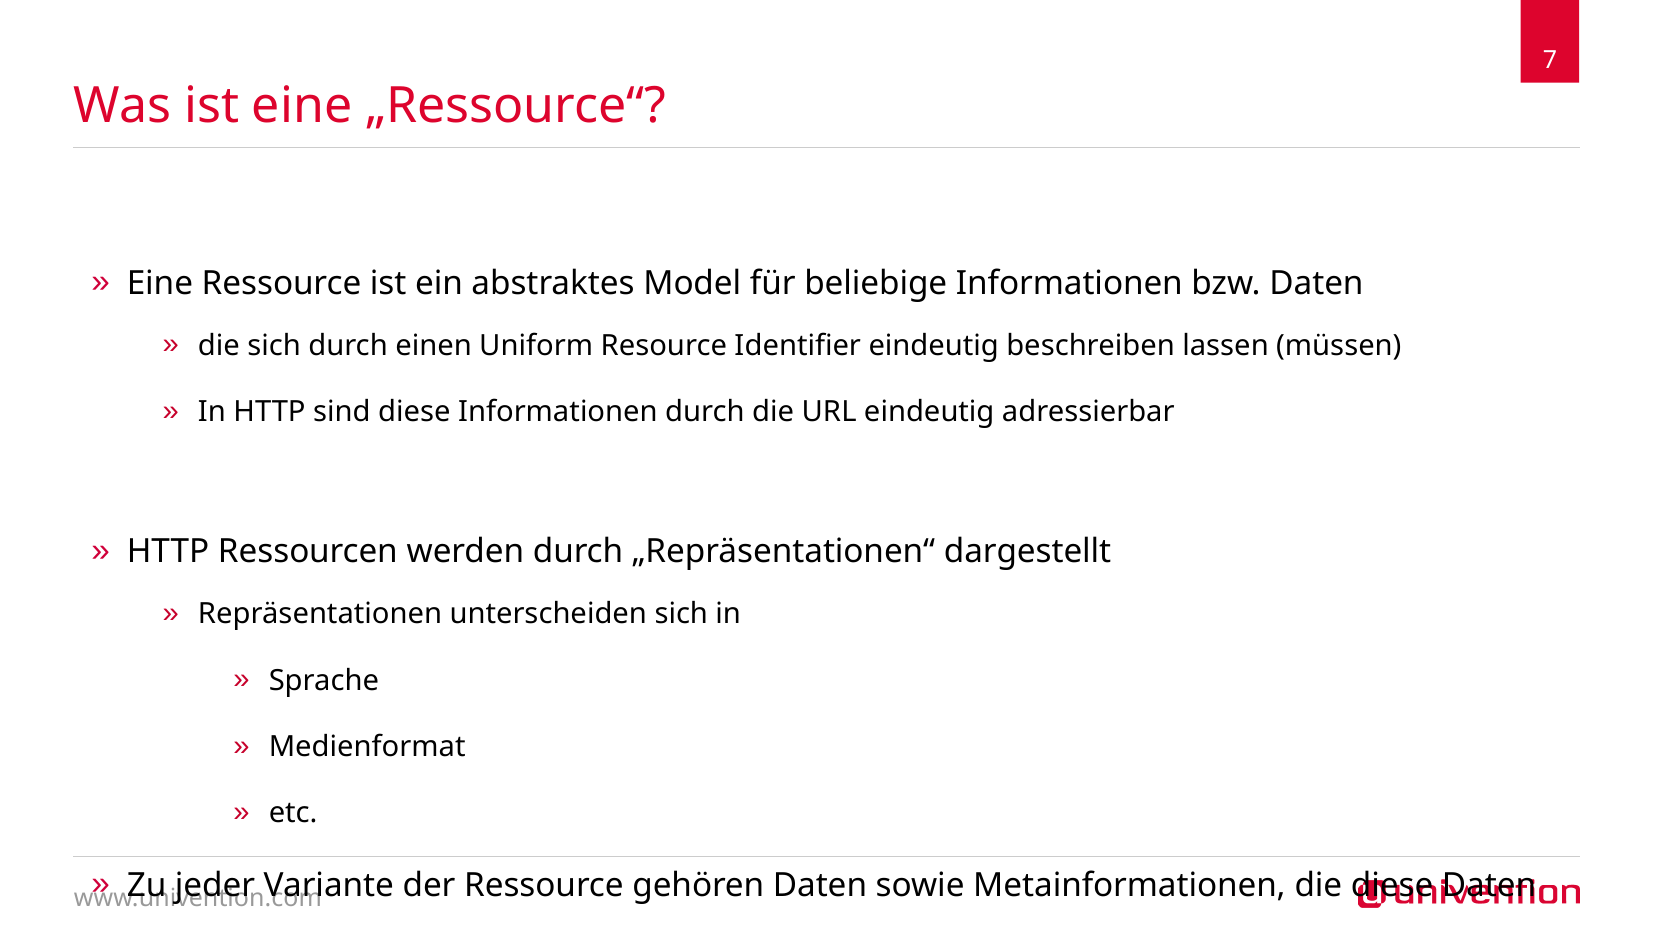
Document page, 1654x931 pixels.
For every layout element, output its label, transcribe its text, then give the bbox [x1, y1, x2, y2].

picture [1358, 879, 1580, 908]
picture [1384, 880, 1393, 885]
picture [1447, 879, 1460, 893]
list Eine Ressource ist ein abstraktes Model für beliebige Informationen bzw. Daten die sich durch einen Uniform Resource Identifier eindeutig beschreiben lassen (müssen) In HTTP sind diese Informationen durch die URL eindeutig adressierbar HTTP Ressourcen werden durch „Repräsentationen“ dargestellt Repräsentationen unterscheiden sich in Sprache Medienformat etc. Zu jeder Variante der Ressource gehören Daten sowie Metainformationen, die diese Daten und die Ressource beschreiben. [73, 236, 1580, 827]
picture [1419, 880, 1428, 885]
title Was ist eine „Ressource“? [73, 59, 1580, 148]
picture [1471, 887, 1479, 894]
picture [1501, 880, 1510, 885]
picture [1358, 880, 1365, 894]
